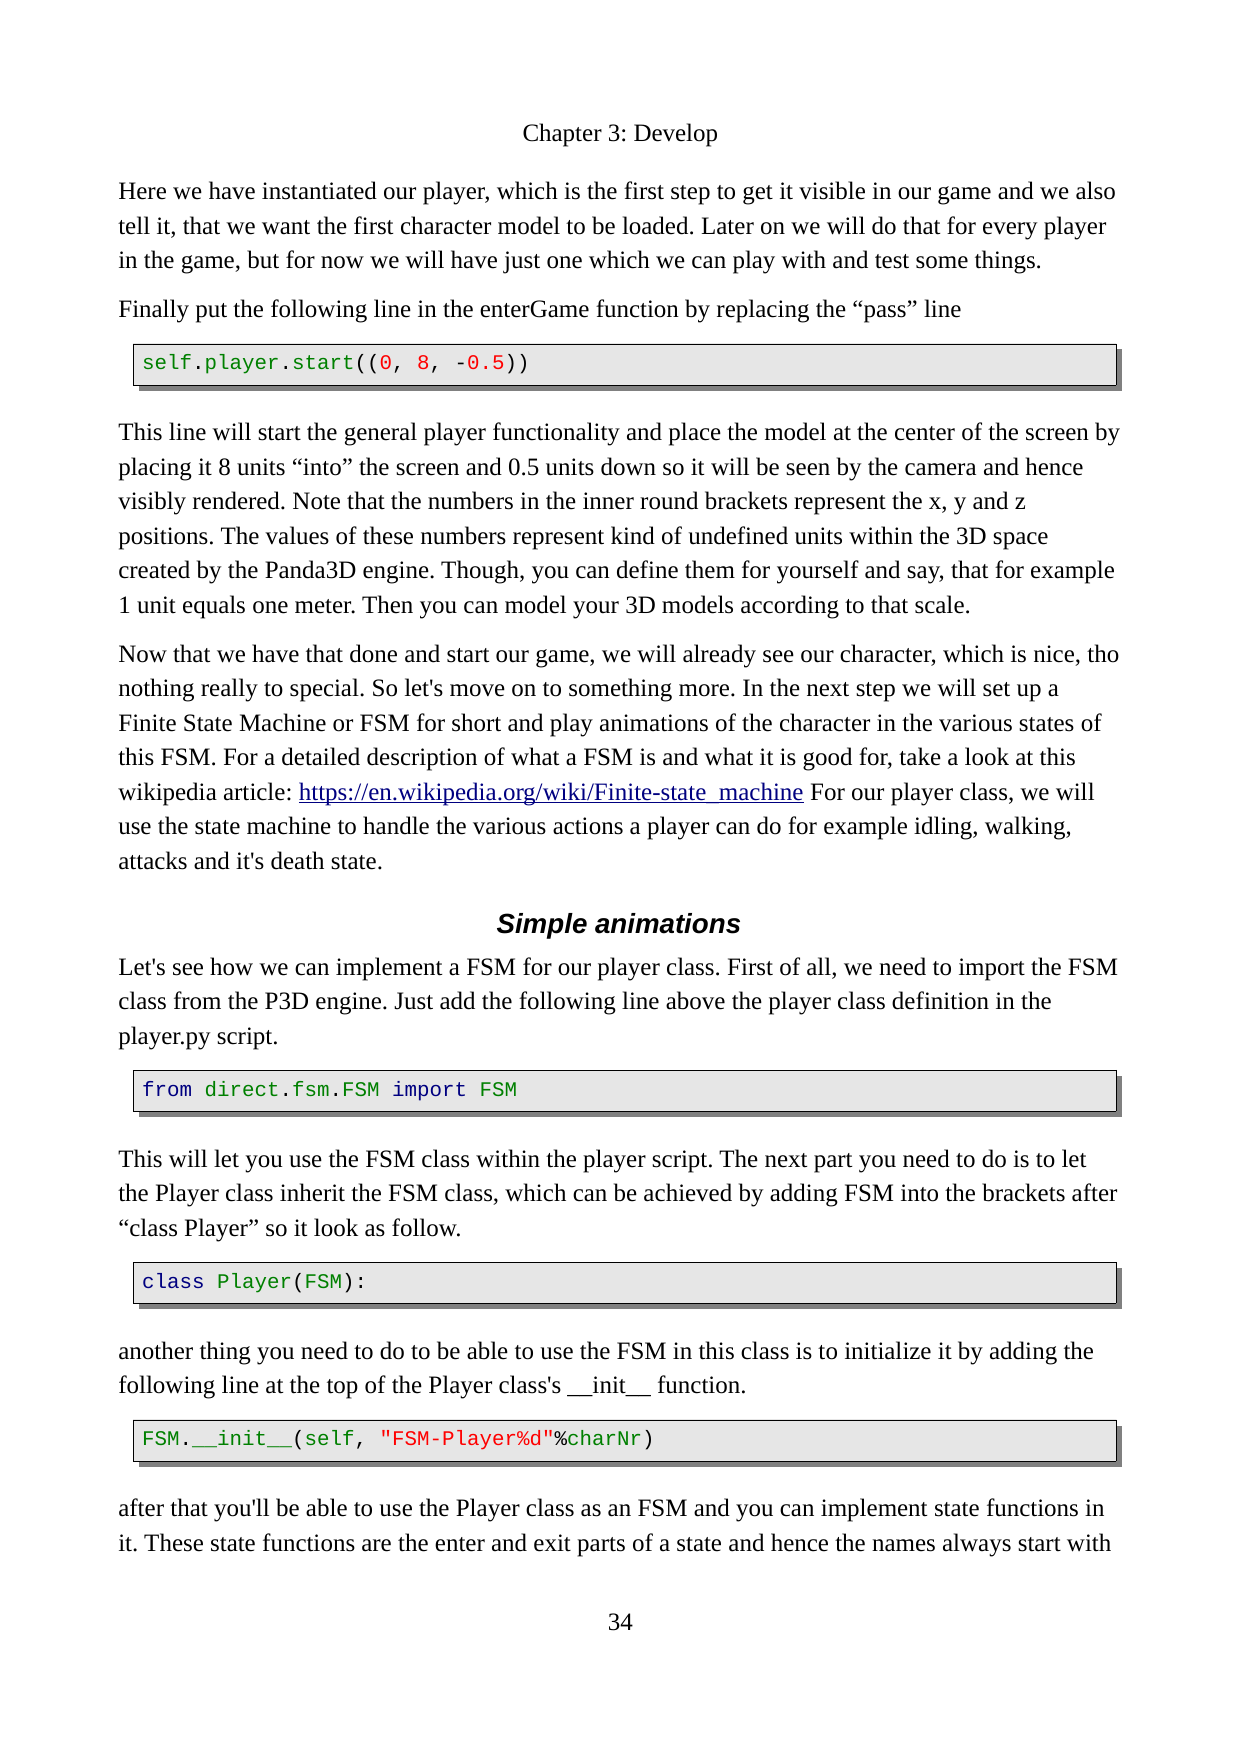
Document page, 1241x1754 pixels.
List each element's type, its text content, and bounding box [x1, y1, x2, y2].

text after that you'll be able to use the Player class as an FSM and you can implement state functions in it. These state functions are the enter and exit parts of a state and hence the names always start with [118, 1493, 1122, 1557]
text Here we have instantiated our player, which is the first step to get it visible in our game and we also tell it, that we want the first character model to be loaded. Later on we will do that for every player in the game, but for now we will have just one which we can play with and test some things. [118, 176, 1122, 274]
subtitle Simple animations [118, 907, 1122, 939]
text This line will start the general player functionality and place the model at the center of the screen by placing it 8 units “into” the screen and 0.5 units down so it will be seen by the camera and hence visibly rendered. Note that the numbers in the inner round brackets represent the x, y and z positions. The values of these numbers represent kind of undefined units within the 3D space created by the Panda3D engine. Though, you can define them for yourself and say, that for example 1 unit equals one meter. Then you can model your 3D models according to that scale. [118, 417, 1122, 619]
text Let's see how we can implement a FSM for our player class. First of all, we need to import the FSM class from the P3D engine. Just add the following line above the player class definition in the player.py script. [118, 952, 1122, 1049]
text self.player.start((0, 8, -0.5)) [134, 345, 1116, 385]
text This will let you use the FSM class within the player script. The next part you need to do is to let the Player class inherit the FSM class, which can be achieved by adding FSM into the brackets after “class Player” so it look as follow. [118, 1144, 1122, 1242]
text another thing you need to do to be able to use the FSM in this class is to initialize it by adding the following line at the top of the Player class's __init__ function. [118, 1336, 1122, 1399]
text from direct.fsm.FSM import FSM [134, 1071, 1116, 1111]
text class Player(FSM): [134, 1263, 1116, 1303]
text Finally put the following line in the enterGame function by replacing the “pass” line [118, 294, 1122, 323]
text FSM.__init__(self, "FSM-Player%d"%charNr) [134, 1421, 1116, 1461]
text Now that we have that done and start our game, we will already see our character, which is nice, tho nothing really to special. So let's move on to something more. In the next step we will set up a Finite State Machine or FSM for short and play animations of the character in the various states of this FSM. For a detailed description of what a FSM is and what it is good for, take a look at this wikipedia article: https://en.wikipedia.org/wiki/Finite-state_machine For our player class, we will use the state machine to handle the various actions a player can do for example idling, walking, attacks and it's death state. [118, 639, 1122, 874]
